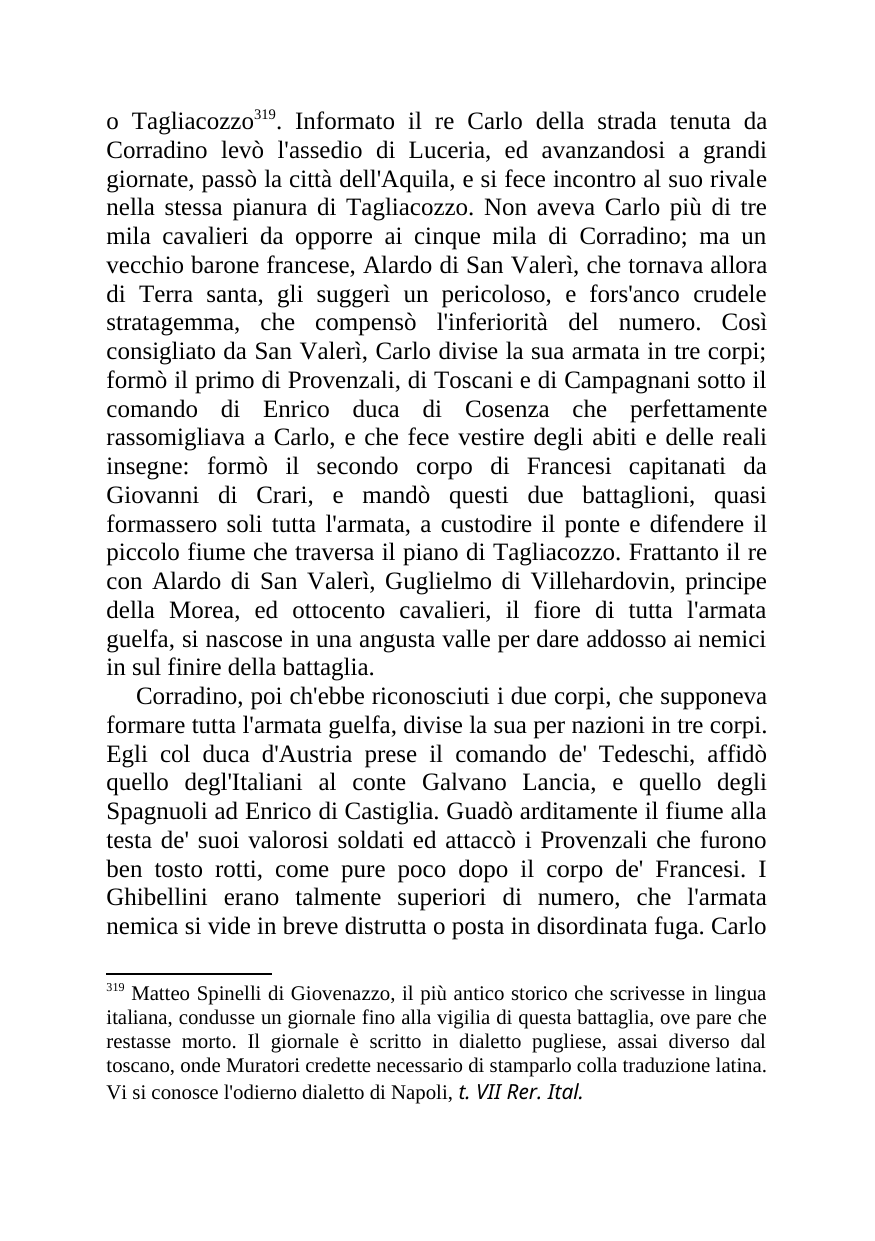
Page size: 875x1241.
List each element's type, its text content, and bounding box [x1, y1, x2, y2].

text Corradino, poi ch'ebbe riconosciuti i due corpi, che supponeva formare tutta l'armata guelfa, divise la sua per nazioni in tre corpi. Egli col duca d'Austria prese il comando de' Tedeschi, affidò quello degl'Italiani al conte Galvano Lancia, e quello degli Spagnuoli ad Enrico di Castiglia. Guadò arditamente il fiume alla testa de' suoi valorosi soldati ed attaccò i Provenzali che furono ben tosto rotti, come pure poco dopo il corpo de' Francesi. I Ghibellini erano talmente superiori di numero, che l'armata nemica si vide in breve distrutta o posta in disordinata fuga. Carlo [106, 681, 768, 940]
text o Tagliacozzo. Informato il re Carlo della strada tenuta da Corradino levò l'assedio di Luceria, ed avanzandosi a grandi giornate, passò la città dell'Aquila, e si fece incontro al suo rivale nella stessa pianura di Tagliacozzo. Non aveva Carlo più di tre mila cavalieri da opporre ai cinque mila di Corradino; ma un vecchio barone francese, Alardo di San Valerì, che tornava allora di Terra santa, gli suggerì un pericoloso, e fors'anco crudele stratagemma, che compensò l'inferiorità del numero. Così consigliato da San Valerì, Carlo divise la sua armata in tre corpi; formò il primo di Provenzali, di Toscani e di Campagnani sotto il comando di Enrico duca di Cosenza che perfettamente rassomigliava a Carlo, e che fece vestire degli abiti e delle reali insegne: formò il secondo corpo di Francesi capitanati da Giovanni di Crari, e mandò questi due battaglioni, quasi formassero soli tutta l'armata, a custodire il ponte e difendere il piccolo fiume che traversa il piano di Tagliacozzo. Frattanto il re con Alardo di San Valerì, Guglielmo di Villehardovin, principe della Morea, ed ottocento cavalieri, il fiore di tutta l'armata guelfa, si nascose in una angusta valle per dare addosso ai nemici in sul finire della battaglia. [106, 106, 768, 681]
text Matteo Spinelli di Giovenazzo, il più antico storico che scrivesse in lingua italiana, condusse un giornale fino alla vigilia di questa battaglia, ove pare che restasse morto. Il giornale è scritto in dialetto pugliese, assai diverso dal toscano, onde Muratori credette necessario di stamparlo colla traduzione latina. Vi si conosce l'odierno dialetto di Napoli, t. VII Rer. Ital. [106, 981, 768, 1105]
